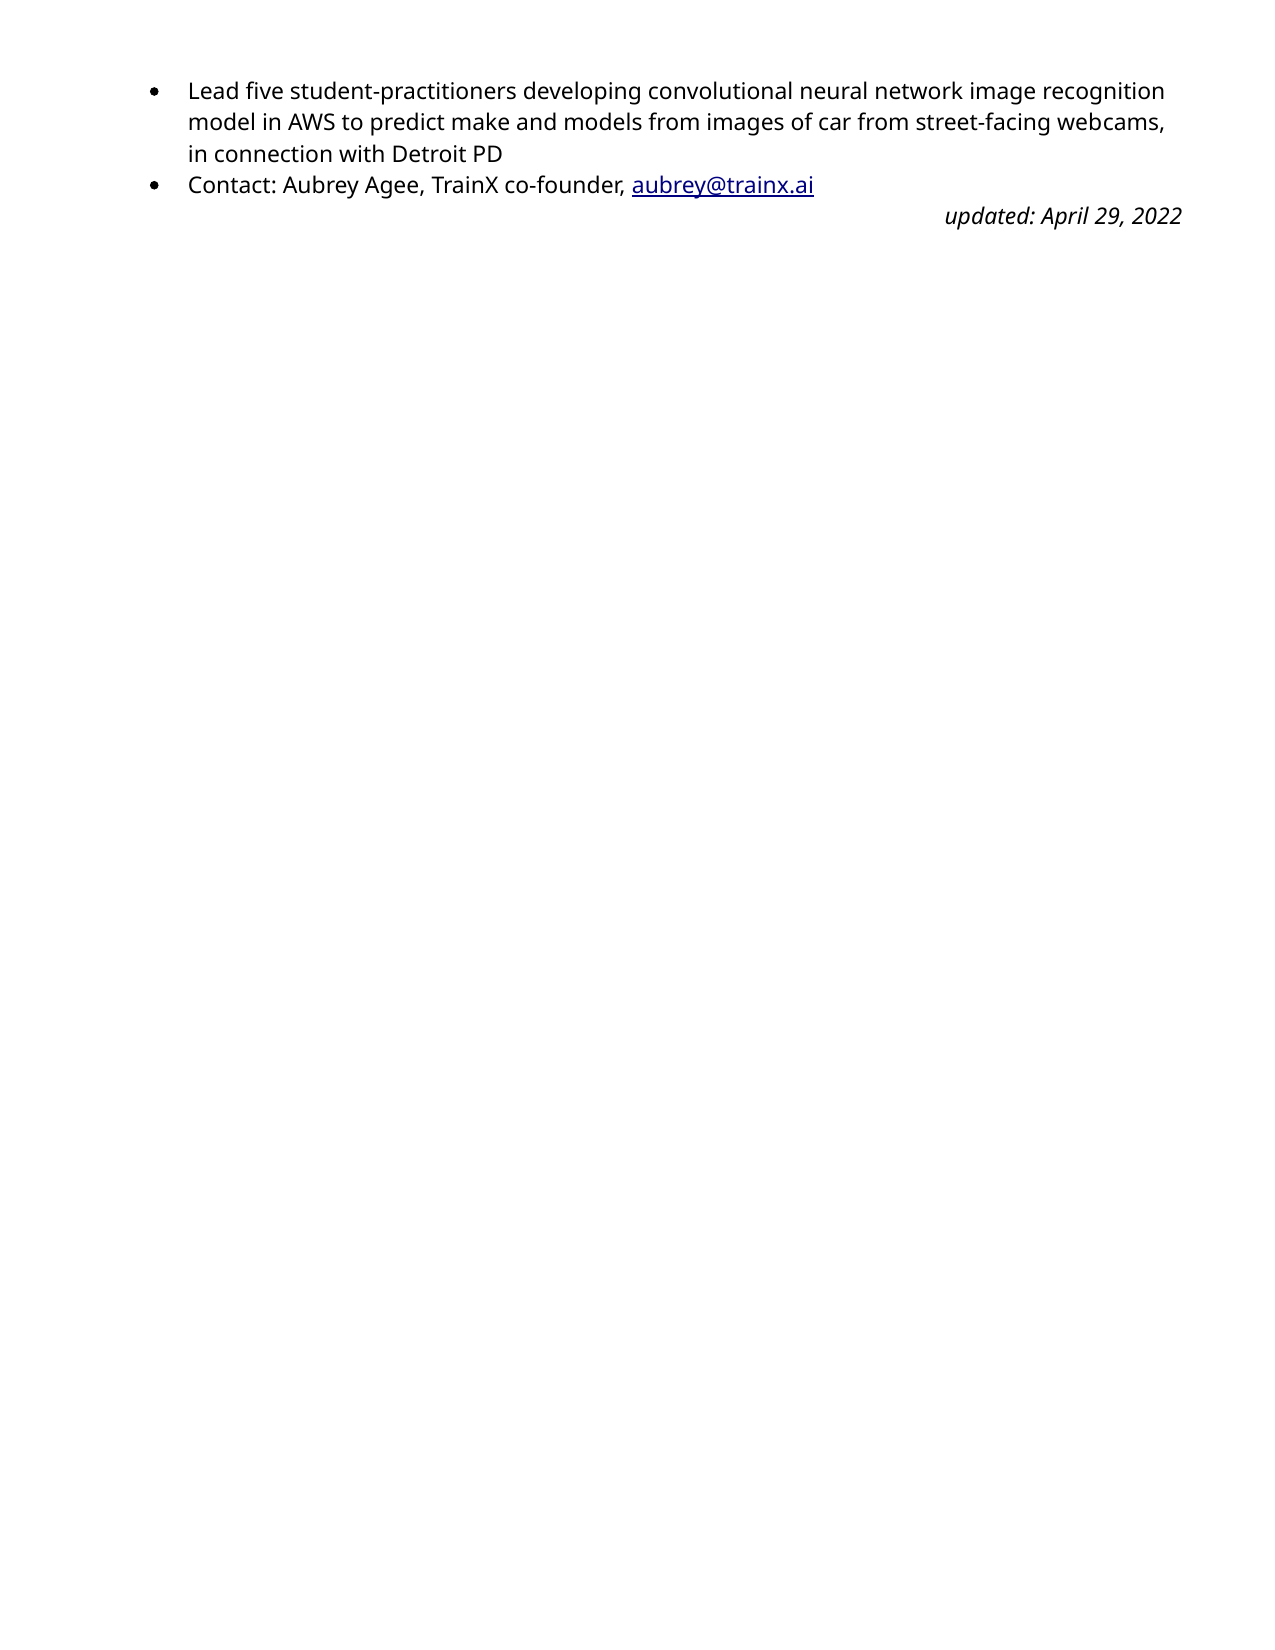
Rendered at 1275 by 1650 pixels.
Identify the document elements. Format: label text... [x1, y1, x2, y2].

text updated: April 29, 2022 [113, 200, 1182, 231]
list Contact: Aubrey Agee, TrainX co-founder, aubrey@trainx.ai [150, 169, 1182, 200]
list Lead five student-practitioners developing convolutional neural network image recognition model in AWS to predict make and models from images of car from street-facing webcams, in connection with Detroit PD [150, 75, 1182, 169]
